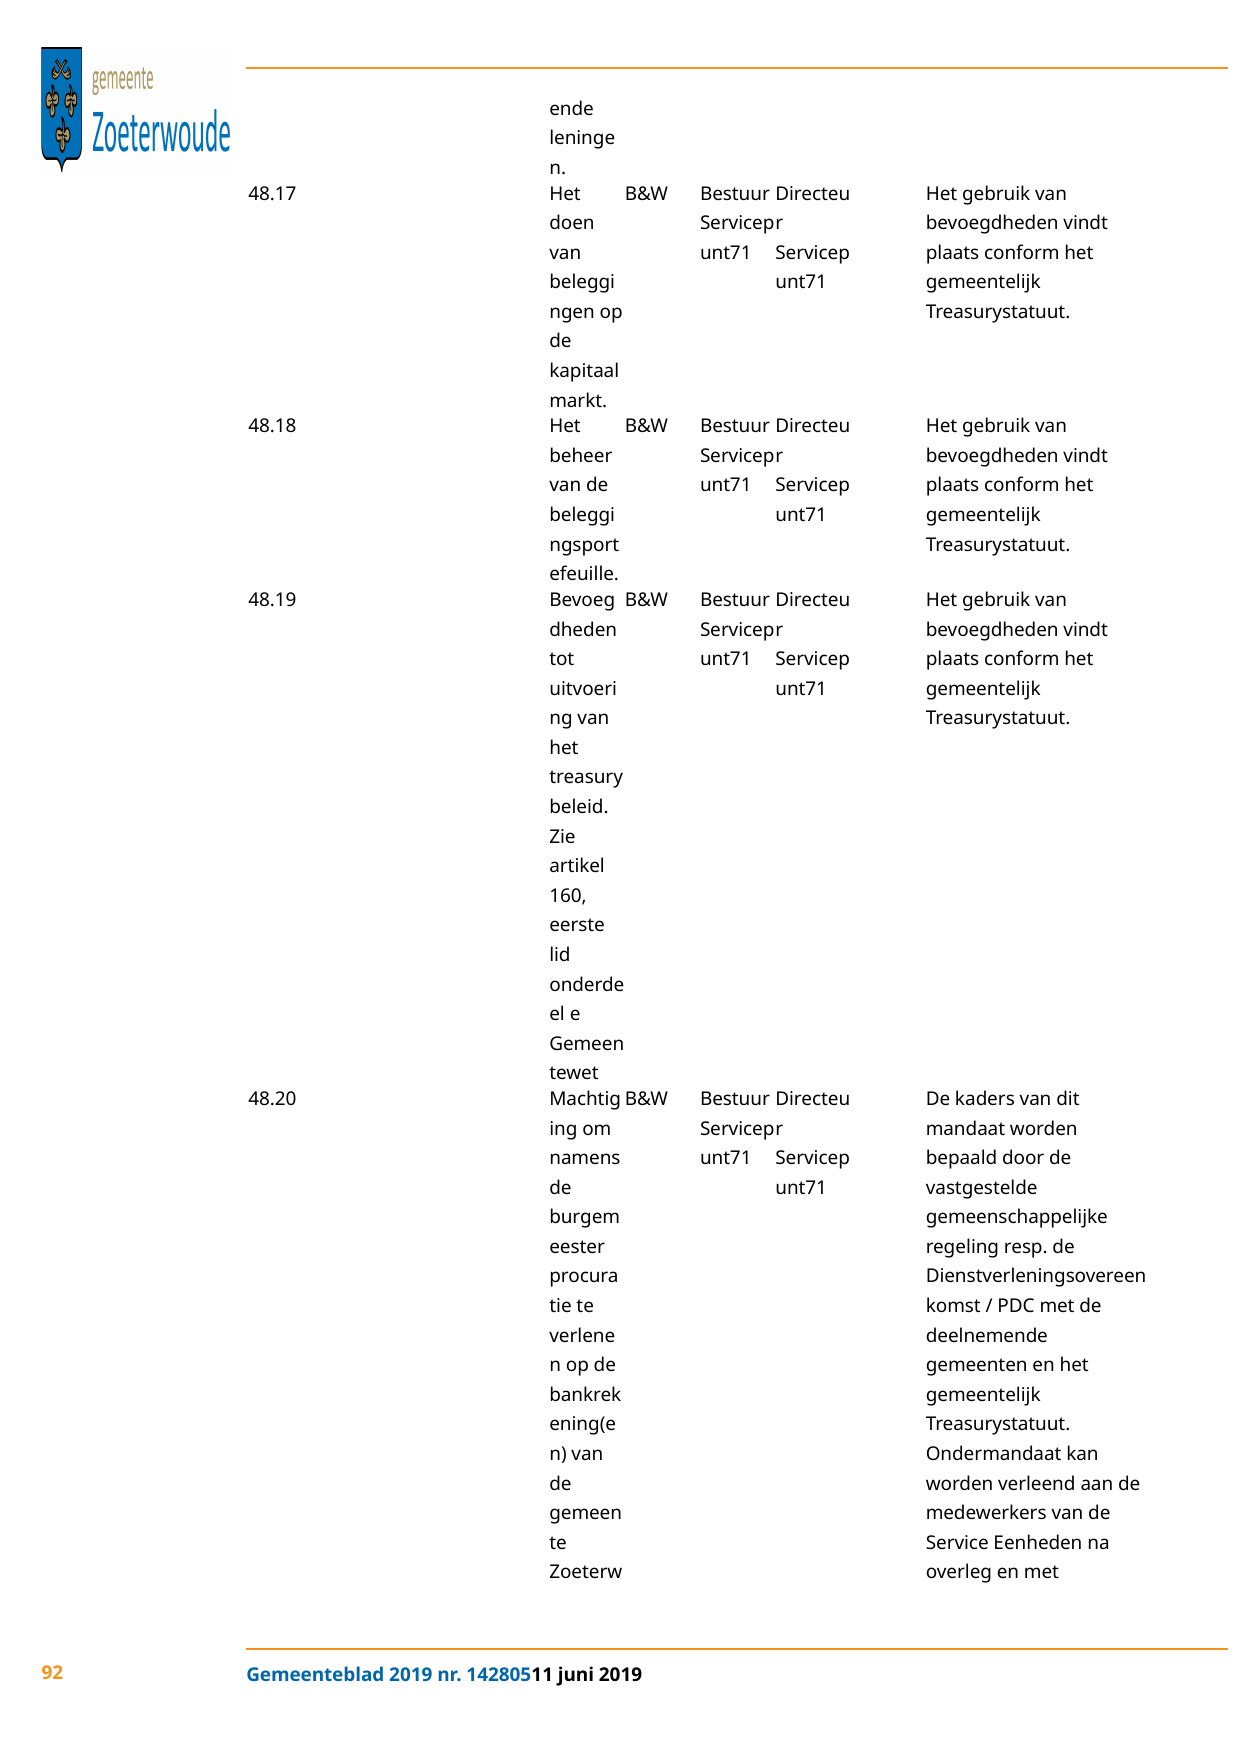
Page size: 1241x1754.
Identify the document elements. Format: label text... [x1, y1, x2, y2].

table_cell De kaders van dit mandaat worden bepaald door de vastgestelde gemeenschappelijke regeling resp. de Dienstverleningsovereenkomst / PDC met de deelnemende gemeenten en het gemeentelijk Treasurystatuut. Ondermandaat kan worden verleend aan de medewerkers van de Service Eenheden na overleg en met [926, 1085, 1152, 1584]
table_cell [850, 413, 926, 586]
table_cell ende leningen. [549, 95, 624, 180]
table_cell Bestuur Servicepunt71 [700, 1085, 775, 1584]
table_cell B&W [625, 586, 700, 1085]
table_cell [850, 586, 926, 1085]
table_cell B&W [625, 180, 700, 412]
table_cell Directeur Servicepunt71 [775, 413, 850, 586]
table_cell 48.20 [248, 1085, 323, 1584]
table_cell Het beheer van de beleggingsportefeuille. [549, 413, 624, 586]
table_cell Bestuur Servicepunt71 [700, 413, 775, 586]
table_cell [323, 586, 549, 1085]
table_cell Het gebruik van bevoegdheden vindt plaats conform het gemeentelijk Treasurystatuut. [926, 586, 1152, 1085]
table_cell Bevoegdheden tot uitvoering van het treasurybeleid. Zie artikel 160, eerste lid onderdeel e Gemeentewet [549, 586, 624, 1085]
picture [41, 47, 231, 172]
table_cell Machtiging om namens de burgemeester procuratie te verlenen op de bankrekening(en) van de gemeente Zoeterw [549, 1085, 624, 1584]
table_cell Bestuur Servicepunt71 [700, 586, 775, 1085]
table_cell Het gebruik van bevoegdheden vindt plaats conform het gemeentelijk Treasurystatuut. [926, 180, 1152, 412]
table_cell B&W [625, 413, 700, 586]
table_cell [323, 95, 549, 180]
table_cell Directeur Servicepunt71 [775, 586, 850, 1085]
table_cell [850, 1085, 926, 1584]
table_cell Directeur Servicepunt71 [775, 1085, 850, 1584]
table_cell [775, 95, 850, 180]
table_cell [248, 95, 323, 180]
table_cell 48.19 [248, 586, 323, 1085]
table_cell [323, 1085, 549, 1584]
table_cell 48.17 [248, 180, 323, 412]
table_cell [926, 95, 1152, 180]
table_cell [625, 95, 700, 180]
table_cell Directeur Servicepunt71 [775, 180, 850, 412]
table_cell [323, 413, 549, 586]
table_cell [700, 95, 775, 180]
table_cell [850, 180, 926, 412]
table_cell Bestuur Servicepunt71 [700, 180, 775, 412]
table_cell [323, 180, 549, 412]
table_cell Het doen van beleggingen op de kapitaalmarkt. [549, 180, 624, 412]
table_cell 48.18 [248, 413, 323, 586]
table_cell B&W [625, 1085, 700, 1584]
table_cell [850, 95, 926, 180]
table_cell Het gebruik van bevoegdheden vindt plaats conform het gemeentelijk Treasurystatuut. [926, 413, 1152, 586]
